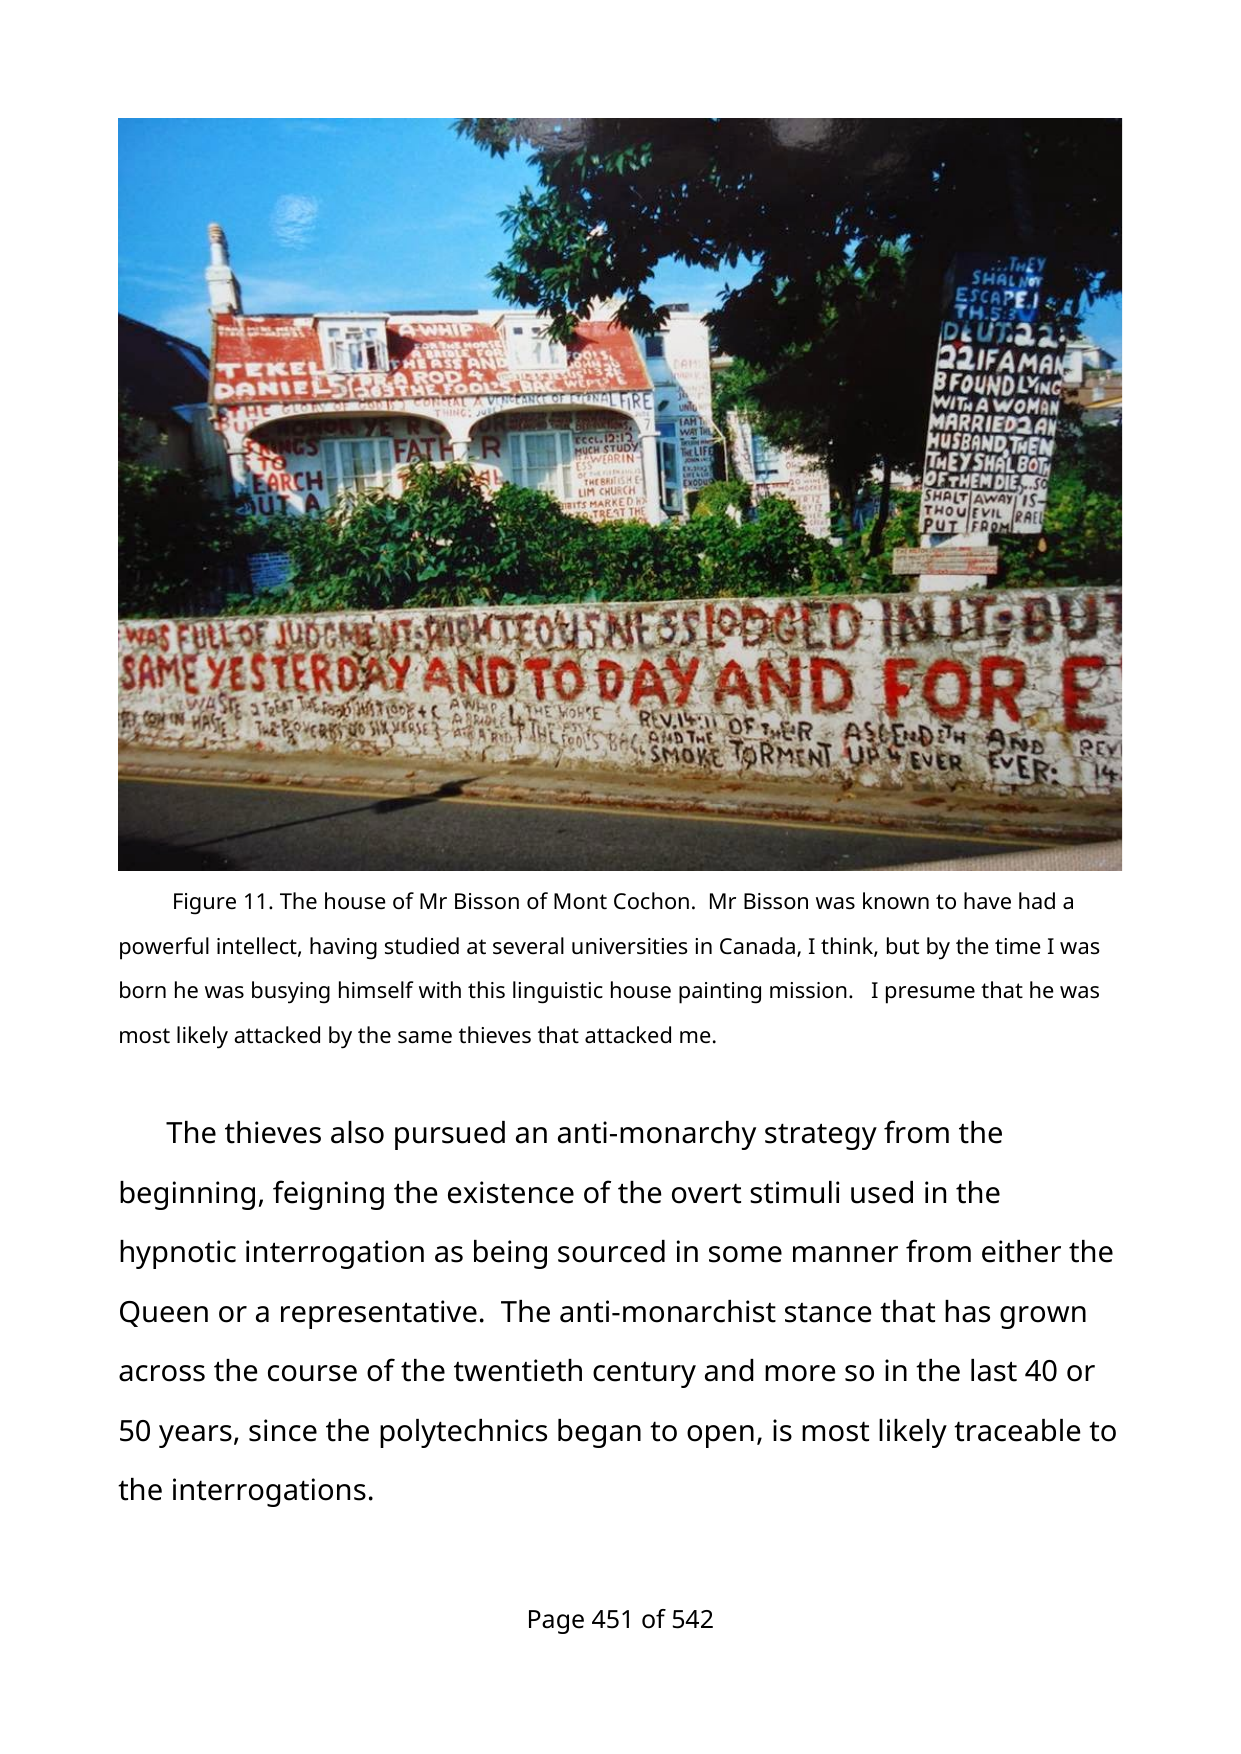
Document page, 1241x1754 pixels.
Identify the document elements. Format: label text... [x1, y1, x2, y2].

text Figure 11. The house of Mr Bisson of Mont Cochon. Mr Bisson was known to have had a powerful intellect, having studied at several universities in Canada, I think, but by the time I was born he was busying himself with this linguistic house painting mission. I presume that he was most likely attacked by the same thieves that attacked me. [118, 871, 1122, 1050]
picture [118, 118, 1123, 871]
text The thieves also pursued an anti-monarchy strategy from the beginning, feigning the existence of the overt stimuli used in the hypnotic interrogation as being sourced in some manner from either the Queen or a representative. The anti-monarchist stance that has grown across the course of the twentieth century and more so in the last 40 or 50 years, since the polytechnics began to open, is most likely traceable to the interrogations. [118, 1113, 1122, 1509]
